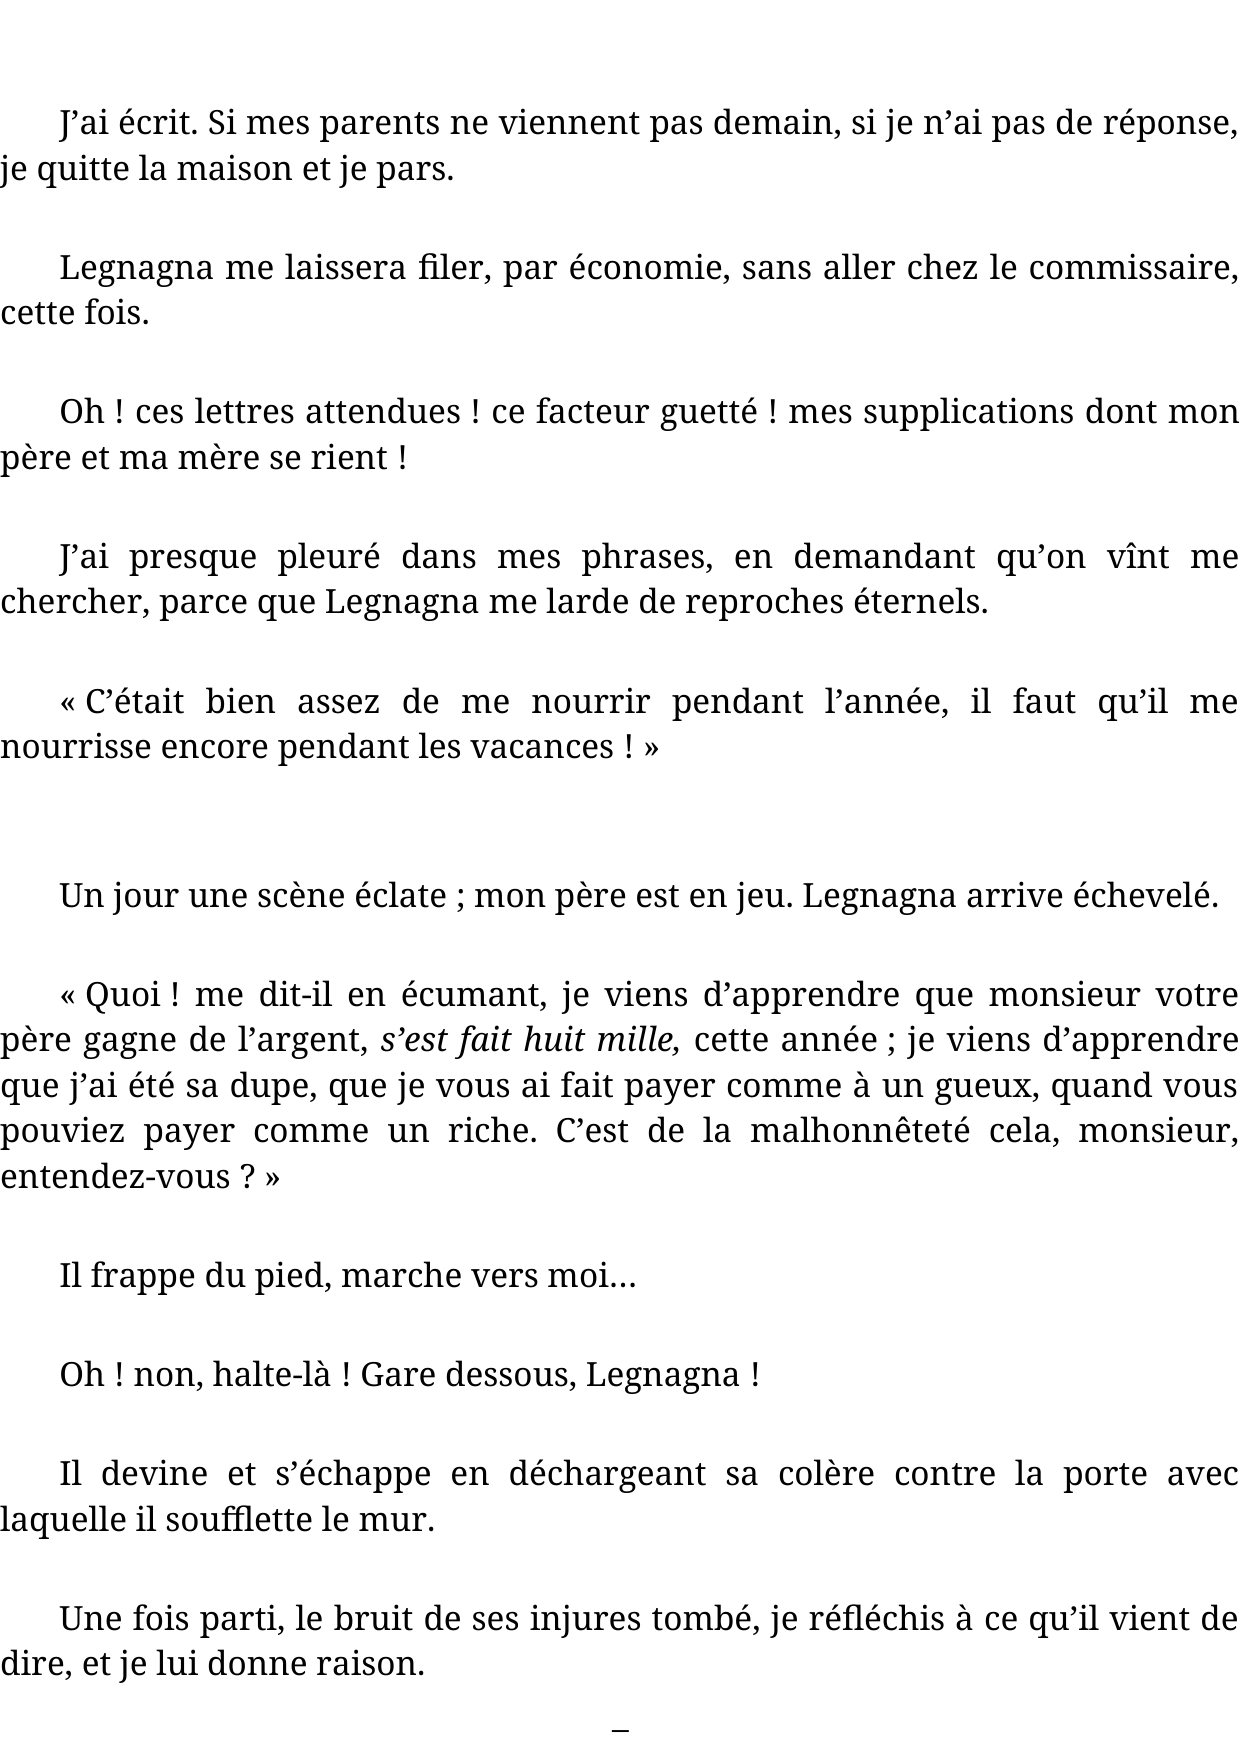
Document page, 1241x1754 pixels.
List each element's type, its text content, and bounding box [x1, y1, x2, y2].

text Legnagna me laissera filer, par économie, sans aller chez le commissaire, cette fois. [0, 244, 1240, 334]
text Oh ! non, halte-là ! Gare dessous, Legnagna ! [0, 1351, 1240, 1396]
text Oh ! ces lettres attendues ! ce facteur guetté ! mes supplications dont mon père et ma mère se rient ! [0, 388, 1240, 479]
text Une fois parti, le bruit de ses injures tombé, je réfléchis à ce qu’il vient de dire, et je lui donne raison. [0, 1594, 1240, 1685]
text Il frappe du pied, marche vers moi… [0, 1252, 1240, 1297]
text « Quoi ! me dit-il en écumant, je viens d’apprendre que monsieur votre père gagne de l’argent, s’est fait huit mille, cette année ; je viens d’apprendre que j’ai été sa dupe, que je vous ai fait payer comme à un gueux, quand vous pouviez payer comme un riche. C’est de la malhonnêteté cela, monsieur, entendez-vous ? » [0, 971, 1240, 1198]
text Il devine et s’échappe en déchargeant sa colère contre la porte avec laquelle il soufflette le mur. [0, 1450, 1240, 1541]
text J’ai presque pleuré dans mes phrases, en demandant qu’on vînt me chercher, parce que Legnagna me larde de reproches éternels. [0, 533, 1240, 624]
text Un jour une scène éclate ; mon père est en jeu. Legnagna arrive échevelé. [0, 872, 1240, 917]
text « C’était bien assez de me nourrir pendant l’année, il faut qu’il me nourrisse encore pendant les vacances ! » [0, 677, 1240, 768]
text J’ai écrit. Si mes parents ne viennent pas demain, si je n’ai pas de réponse, je quitte la maison et je pars. [0, 99, 1240, 190]
